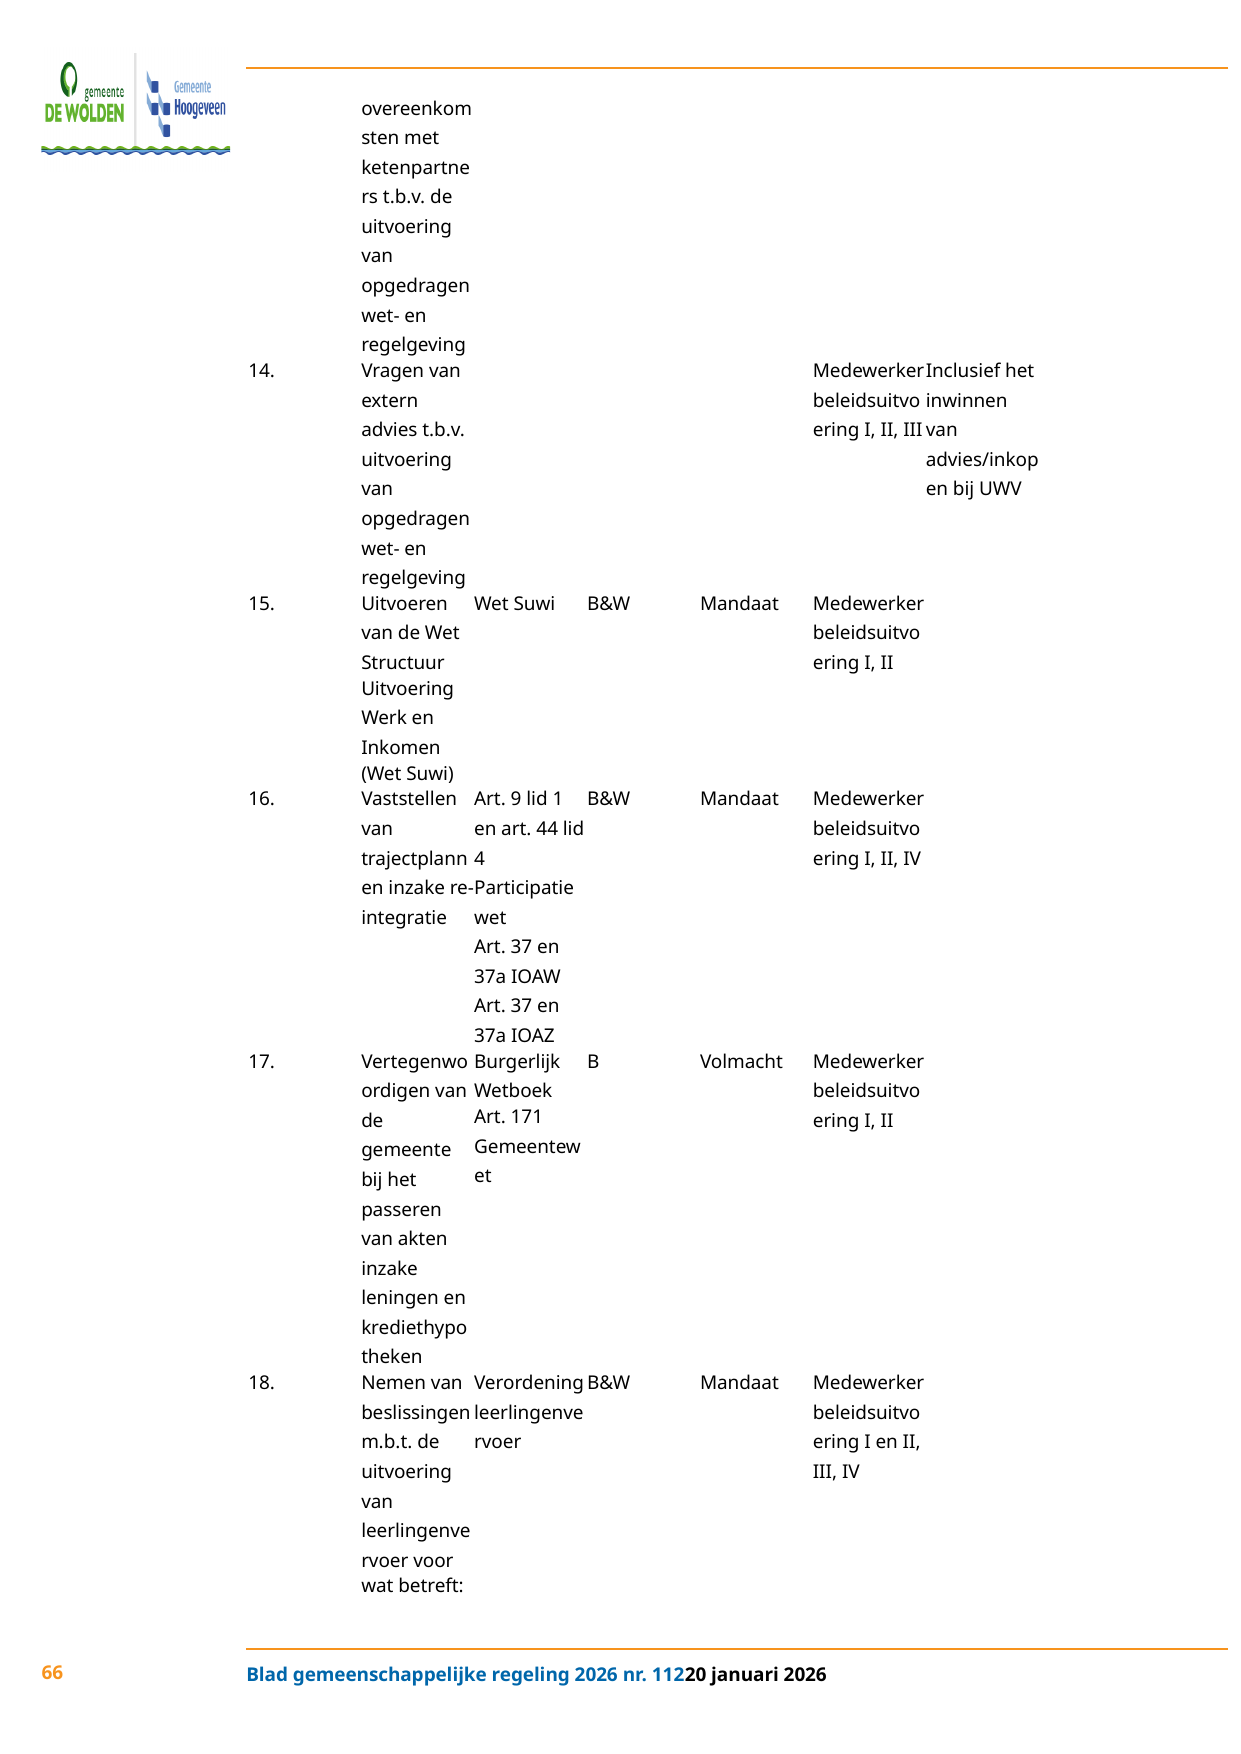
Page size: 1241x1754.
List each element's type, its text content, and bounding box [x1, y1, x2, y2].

table_cell B&W [587, 786, 700, 1048]
table_cell Art. 9 lid 1 en art. 44 lid 4 Participatiewet Art. 37 en 37a IOAW Art. 37 en 37a IOAZ [474, 786, 587, 1048]
table_cell (Wet Suwi) [361, 760, 474, 786]
table_cell Medewerker beleidsuitvoering I en II, III, IV [813, 1370, 926, 1598]
table_cell [587, 95, 700, 357]
table_cell [926, 786, 1038, 1048]
table_cell Medewerker beleidsuitvoering I, II, IV [813, 786, 926, 1048]
table_cell Vertegenwoordigen van de gemeente bij het passeren van akten inzake leningen en krediethypotheken [361, 1048, 474, 1369]
table_cell wat betreft: [361, 1573, 474, 1598]
table_cell B&W [587, 590, 700, 786]
table_cell 18. [248, 1370, 361, 1598]
table_cell overeenkomsten met ketenpartners t.b.v. de uitvoering van opgedragen wet- en regelgeving [361, 95, 474, 357]
table_cell Volmacht [700, 1048, 813, 1369]
table_cell 16. [248, 786, 361, 1048]
table_cell Mandaat [700, 590, 813, 786]
table_cell Nemen van beslissingen m.b.t. de uitvoering van leerlingenvervoer voor [361, 1370, 474, 1573]
table_cell Verordening leerlingenvervoer [474, 1370, 587, 1598]
table_cell 15. [248, 590, 361, 786]
table_cell [813, 95, 926, 357]
table_cell [474, 95, 587, 357]
table_cell B&W [587, 1370, 700, 1598]
table_cell Mandaat [700, 786, 813, 1048]
table_cell [700, 357, 813, 590]
table_cell [700, 95, 813, 357]
table_cell Uitvoeren van de Wet Structuur [361, 590, 474, 675]
table_cell Vragen van extern advies t.b.v. uitvoering van opgedragen wet- en regelgeving [361, 357, 474, 590]
table_cell [587, 357, 700, 590]
table_cell [474, 357, 587, 590]
table_cell Inclusief het inwinnen van advies/inkopen bij UWV [926, 357, 1038, 590]
table_cell B [587, 1048, 700, 1369]
table_cell [926, 1048, 1038, 1369]
table_cell Art. 171 Gemeentewet [474, 1103, 587, 1369]
table_cell [926, 95, 1038, 357]
table_cell 14. [248, 357, 361, 590]
table_cell Uitvoering Werk en Inkomen [361, 675, 474, 760]
table_cell 17. [248, 1048, 361, 1369]
table_cell Vaststellen van trajectplannen inzake re-integratie [361, 786, 474, 1048]
table_cell Medewerker beleidsuitvoering I, II [813, 590, 926, 786]
table_cell Medewerker beleidsuitvoering I, II, III [813, 357, 926, 590]
table_cell Mandaat [700, 1370, 813, 1598]
table_cell Wet Suwi [474, 590, 587, 786]
table_cell [926, 1370, 1038, 1598]
table_cell [926, 590, 1038, 786]
picture [41, 47, 231, 172]
table_cell Burgerlijk Wetboek [474, 1048, 587, 1103]
table_cell [248, 95, 361, 357]
table_cell Medewerker beleidsuitvoering I, II [813, 1048, 926, 1369]
